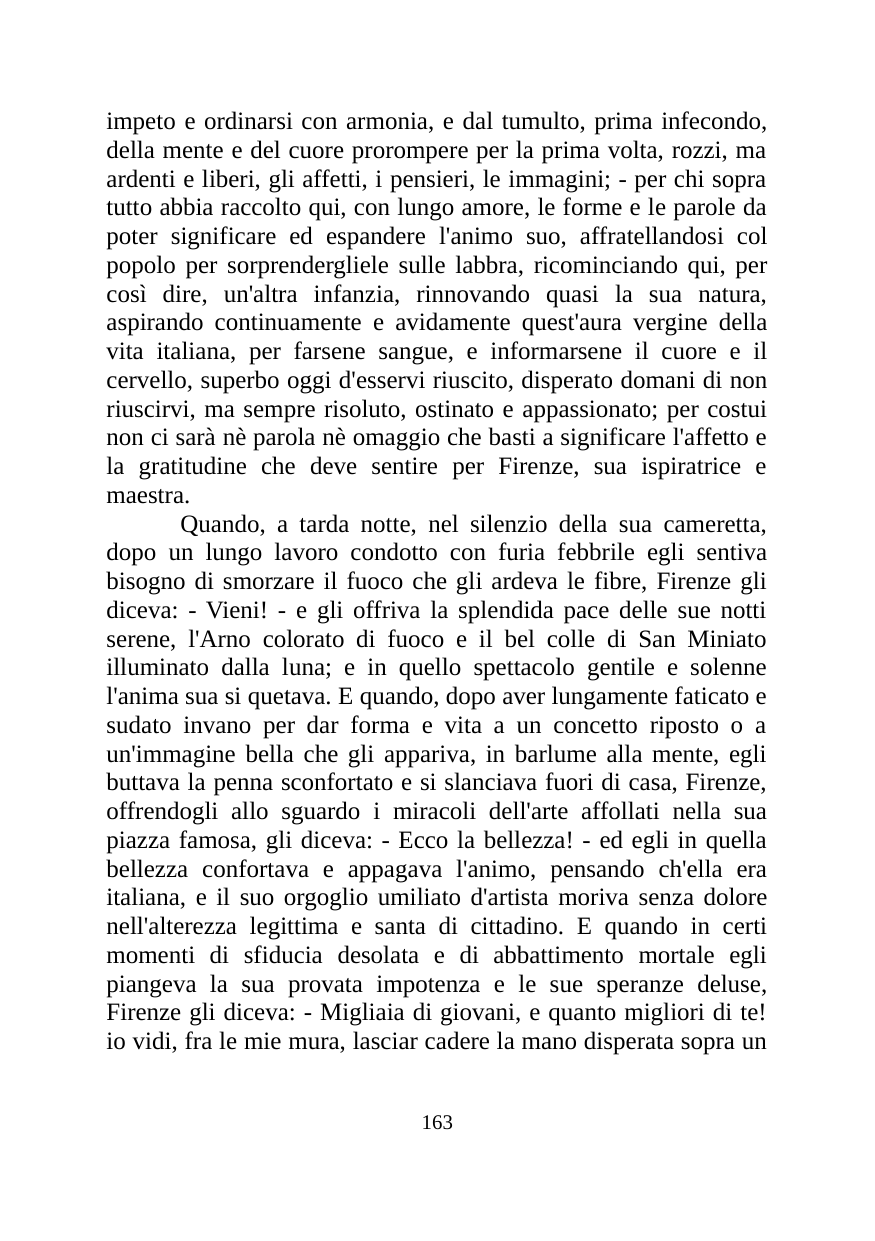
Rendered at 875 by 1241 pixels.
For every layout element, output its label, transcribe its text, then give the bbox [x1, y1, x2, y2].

text Quando, a tarda notte, nel silenzio della sua cameretta, dopo un lungo lavoro condotto con furia febbrile egli sentiva bisogno di smorzare il fuoco che gli ardeva le fibre, Firenze gli diceva: - Vieni! - e gli offriva la splendida pace delle sue notti serene, l'Arno colorato di fuoco e il bel colle di San Miniato illuminato dalla luna; e in quello spettacolo gentile e solenne l'anima sua si quetava. E quando, dopo aver lungamente faticato e sudato invano per dar forma e vita a un concetto riposto o a un'immagine bella che gli appariva, in barlume alla mente, egli buttava la penna sconfortato e si slanciava fuori di casa, Firenze, offrendogli allo sguardo i miracoli dell'arte affollati nella sua piazza famosa, gli diceva: - Ecco la bellezza! - ed egli in quella bellezza confortava e appagava l'animo, pensando ch'ella era italiana, e il suo orgoglio umiliato d'artista moriva senza dolore nell'alterezza legittima e santa di cittadino. E quando in certi momenti di sfiducia desolata e di abbattimento mortale egli piangeva la sua provata impotenza e le sue speranze deluse, Firenze gli diceva: - Migliaia di giovani, e quanto migliori di te! io vidi, fra le mie mura, lasciar cadere la mano disperata sopra un [106, 509, 768, 1055]
text impeto e ordinarsi con armonia, e dal tumulto, prima infecondo, della mente e del cuore prorompere per la prima volta, rozzi, ma ardenti e liberi, gli affetti, i pensieri, le immagini; - per chi sopra tutto abbia raccolto qui, con lungo amore, le forme e le parole da poter significare ed espandere l'animo suo, affratellandosi col popolo per sorprendergliele sulle labbra, ricominciando qui, per così dire, un'altra infanzia, rinnovando quasi la sua natura, aspirando continuamente e avidamente quest'aura vergine della vita italiana, per farsene sangue, e informarsene il cuore e il cervello, superbo oggi d'esservi riuscito, disperato domani di non riuscirvi, ma sempre risoluto, ostinato e appassionato; per costui non ci sarà nè parola nè omaggio che basti a significare l'affetto e la gratitudine che deve sentire per Firenze, sua ispiratrice e maestra. [106, 106, 768, 509]
